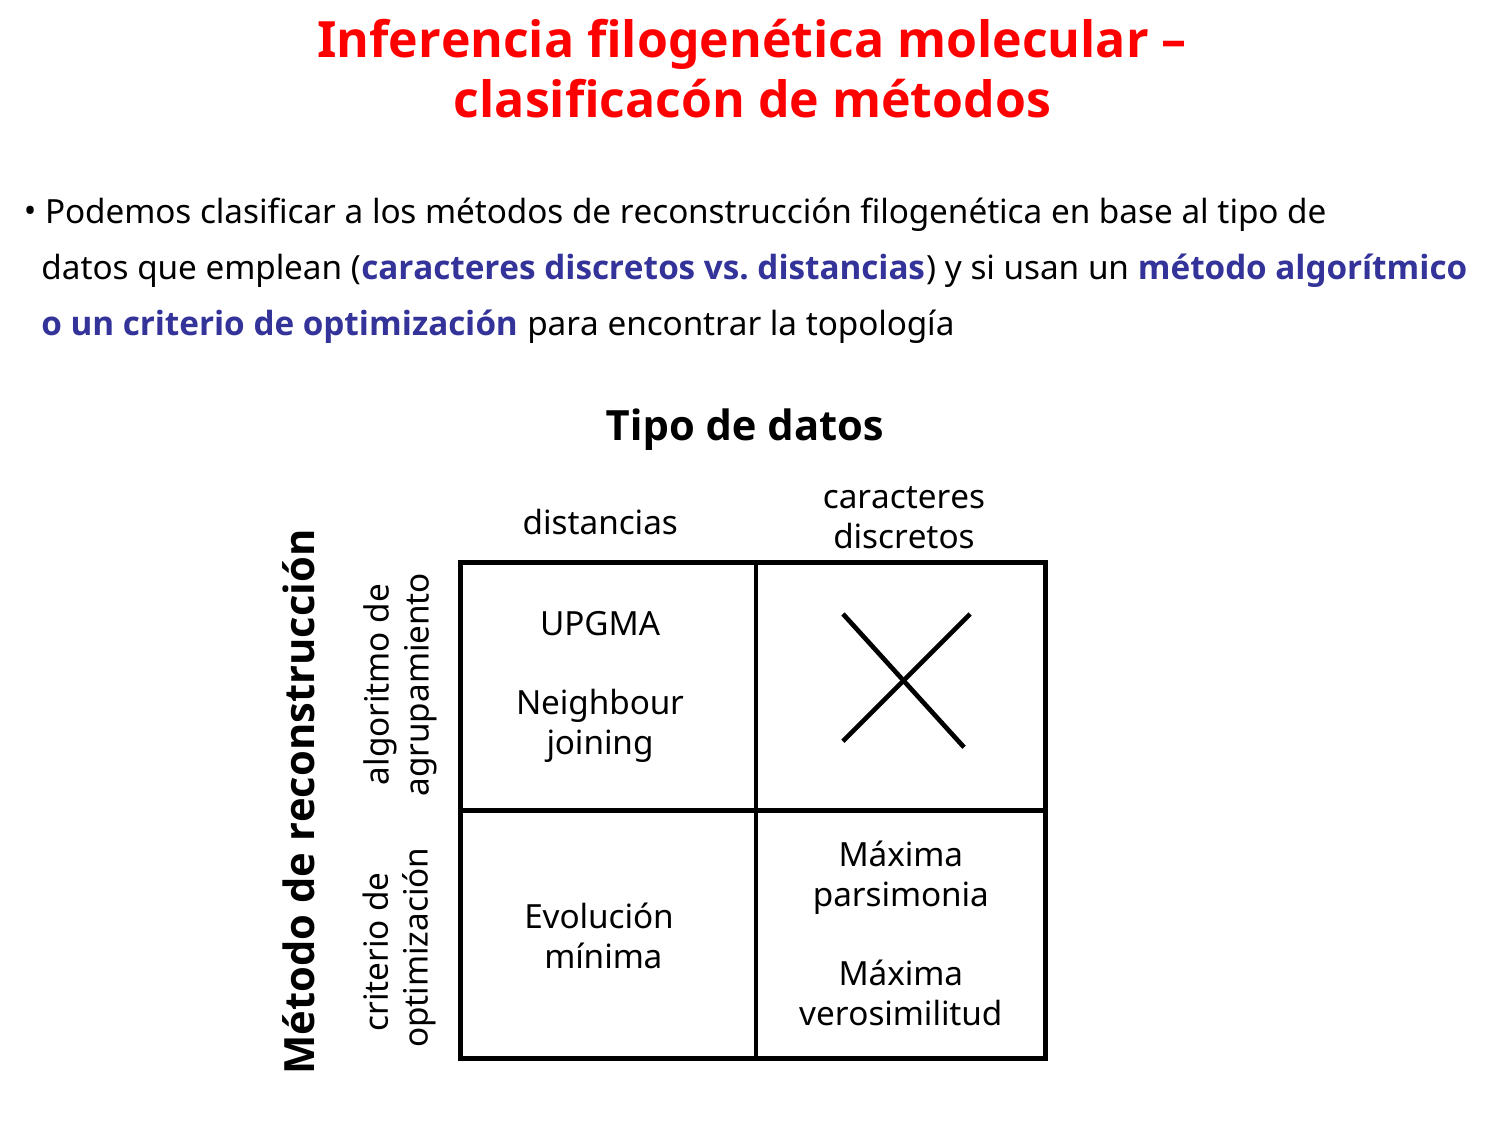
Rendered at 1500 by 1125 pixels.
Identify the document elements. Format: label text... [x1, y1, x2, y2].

text_box UPGMA Neighbour joining [501, 593, 700, 770]
text_box distancias [507, 493, 694, 549]
text_box Podemos clasificar a los métodos de reconstrucción filogenética en base al tipo de datos que emplean (caracteres discretos vs. distancias) y si usan un método algorítmico o un criterio de optimización para encontrar la topología [9, 166, 1483, 350]
text_box algoritmo de agrupamiento [347, 558, 443, 812]
text_box caracteres discretos [808, 467, 1001, 564]
text_box Tipo de datos [590, 391, 899, 457]
text_box Inferencia filogenética molecular – clasificacón de métodos [302, 0, 1203, 136]
text_box Método de reconstrucción [264, 514, 331, 1090]
text_box Máxima parsimonia Máxima verosimilitud [784, 825, 1018, 1041]
text_box Evolución mínima [509, 887, 689, 983]
text_box criterio de optimización [346, 832, 443, 1063]
